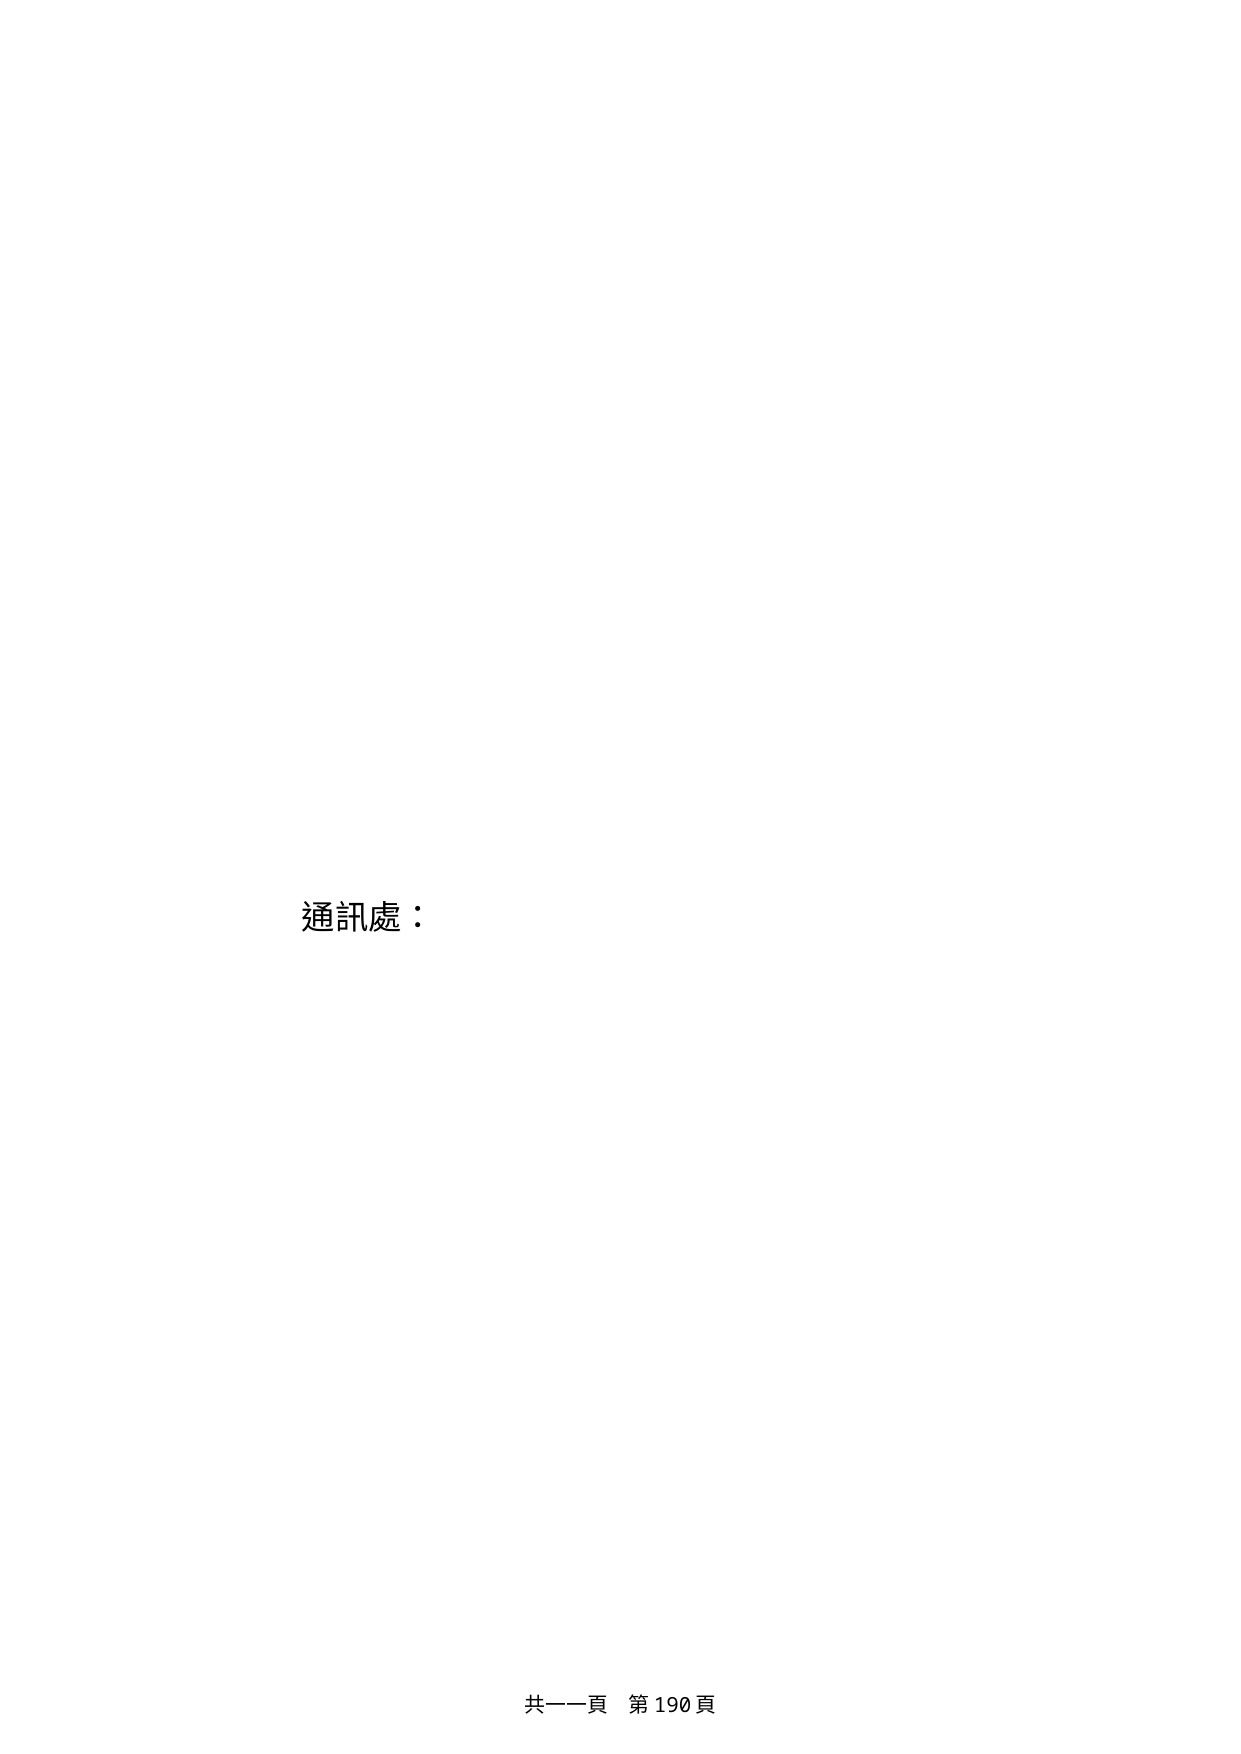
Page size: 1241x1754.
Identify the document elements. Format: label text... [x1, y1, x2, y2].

text 通訊處： [118, 874, 1122, 936]
